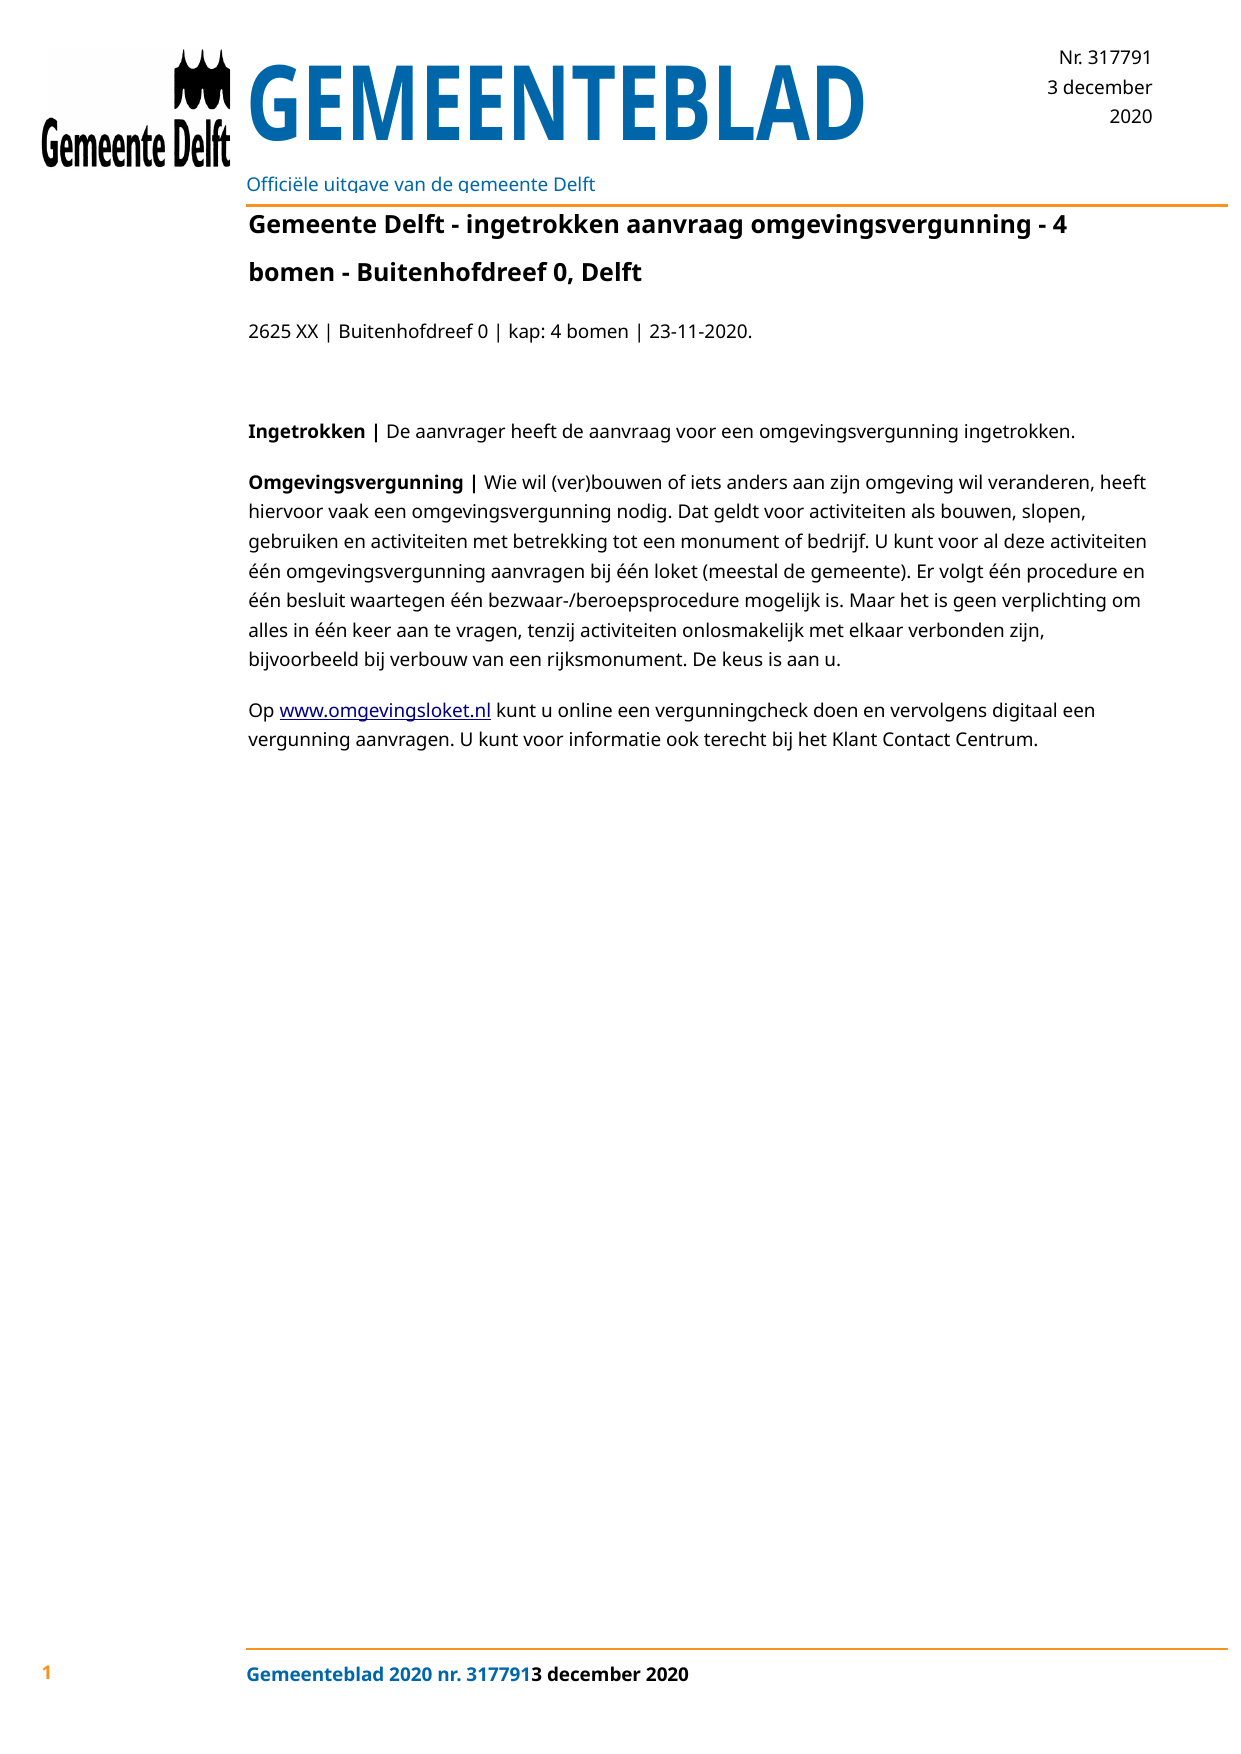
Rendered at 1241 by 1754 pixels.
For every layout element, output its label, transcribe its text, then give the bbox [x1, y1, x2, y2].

picture [41, 47, 231, 172]
text Gemeente Delft - ingetrokken aanvraag omgevingsvergunning - 4 bomen - Buitenhofdreef 0, Delft [248, 207, 1152, 288]
text Omgevingsvergunning | Wie wil (ver)bouwen of iets anders aan zijn omgeving wil veranderen, heeft hiervoor vaak een omgevingsvergunning nodig. Dat geldt voor activiteiten als bouwen, slopen, gebruiken en activiteiten met betrekking tot een monument of bedrijf. U kunt voor al deze activiteiten één omgevingsvergunning aanvragen bij één loket (meestal de gemeente). Er volgt één procedure en één besluit waartegen één bezwaar-/beroepsprocedure mogelijk is. Maar het is geen verplichting om alles in één keer aan te vragen, tenzij activiteiten onlosmakelijk met elkaar verbonden zijn, bijvoorbeeld bij verbouw van een rijksmonument. De keus is aan u. [248, 469, 1152, 672]
text Ingetrokken | De aanvrager heeft de aanvraag voor een omgevingsvergunning ingetrokken. [248, 419, 1152, 444]
text 2625 XX | Buitenhofdreef 0 | kap: 4 bomen | 23-11-2020. [248, 318, 1152, 344]
text Op www.omgevingsloket.nl kunt u online een vergunningcheck doen en vervolgens digitaal een vergunning aanvragen. U kunt voor informatie ook terecht bij het Klant Contact Centrum. [248, 697, 1152, 752]
